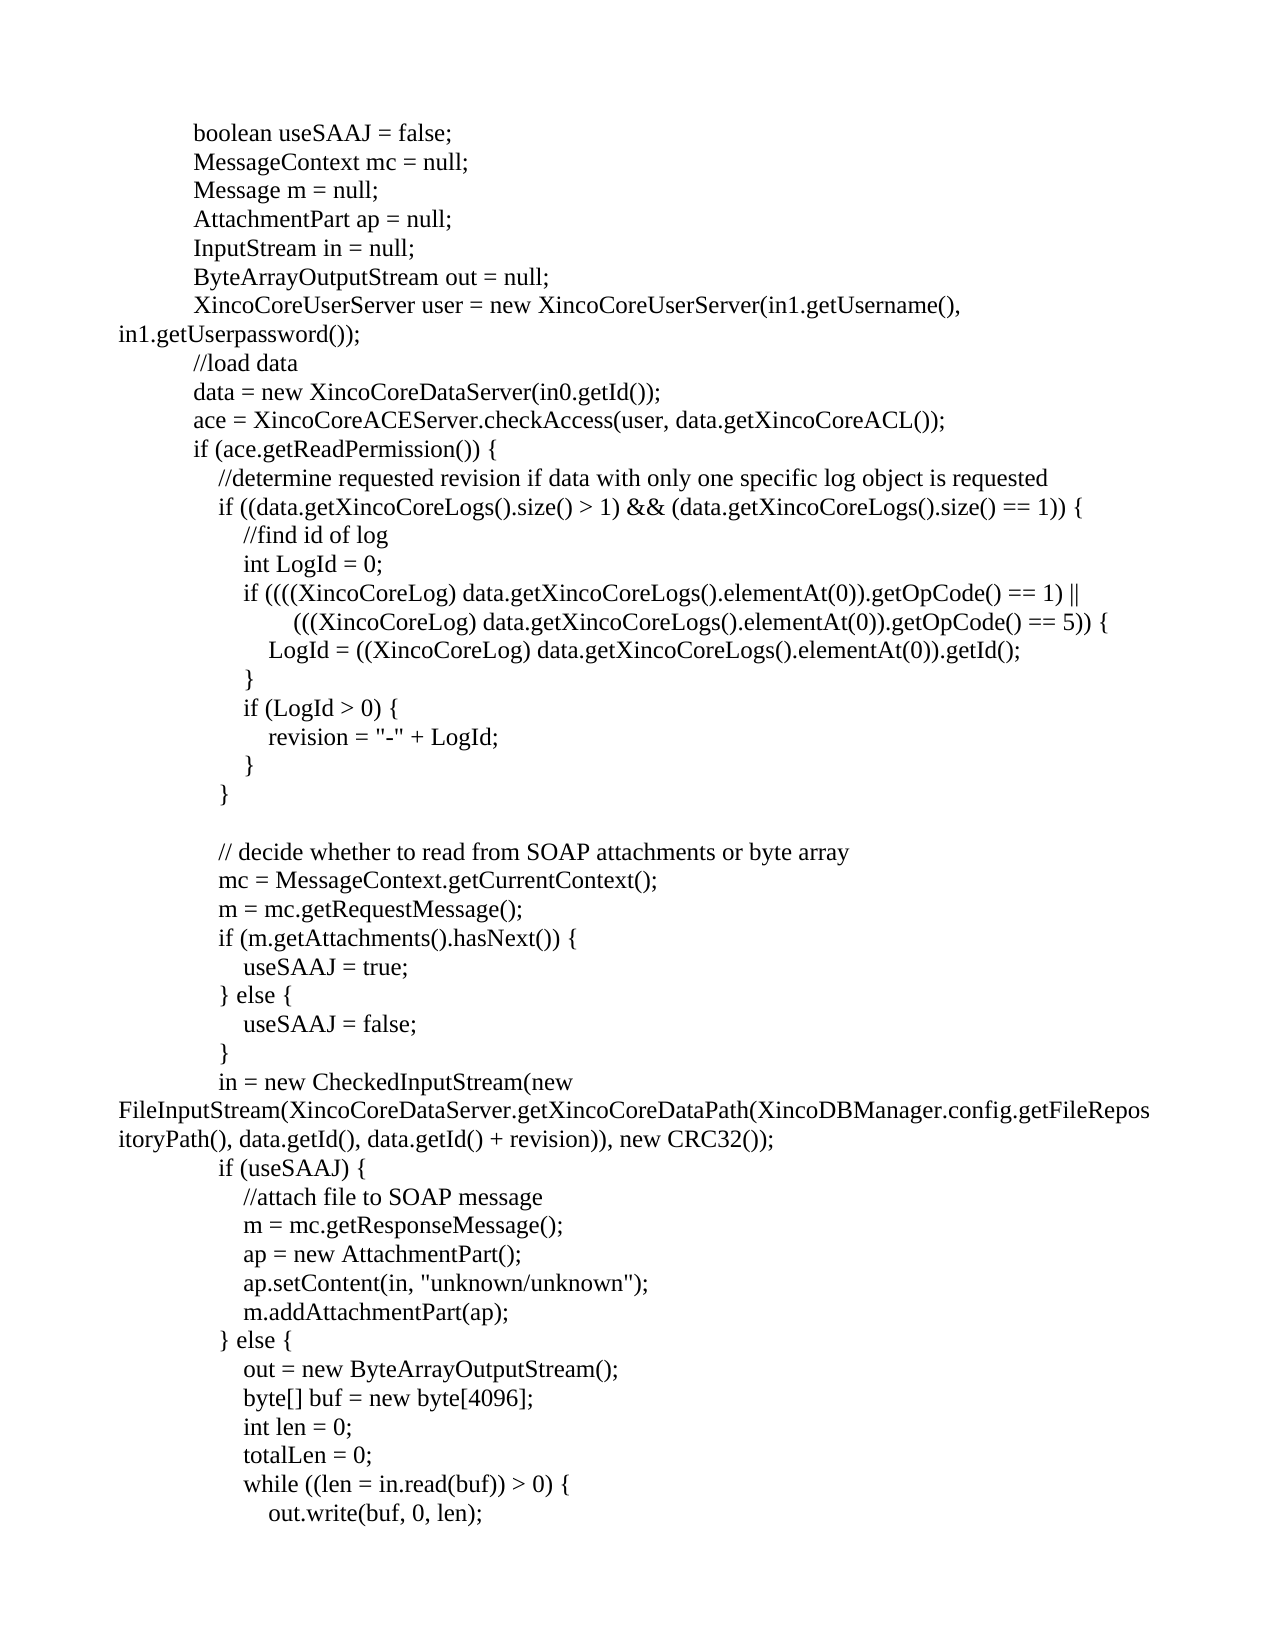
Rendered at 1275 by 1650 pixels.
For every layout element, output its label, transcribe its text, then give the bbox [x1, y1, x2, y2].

text m = mc.getRequestMessage(); [118, 894, 1157, 923]
text totalLen = 0; [118, 1441, 1157, 1469]
text in = new CheckedInputStream(new FileInputStream(XincoCoreDataServer.getXincoCoreDataPath(XincoDBManager.config.getFileRepositoryPath(), data.getId(), data.getId() + revision)), new CRC32()); [118, 1067, 1157, 1153]
text out.write(buf, 0, len); [118, 1498, 1157, 1527]
text data = new XincoCoreDataServer(in0.getId()); [118, 377, 1157, 406]
text } else { [118, 1326, 1157, 1354]
text out = new ByteArrayOutputStream(); [118, 1354, 1157, 1383]
text byte[] buf = new byte[4096]; [118, 1383, 1157, 1412]
text int LogId = 0; [118, 549, 1157, 578]
text m.addAttachmentPart(ap); [118, 1297, 1157, 1326]
text XincoCoreUserServer user = new XincoCoreUserServer(in1.getUsername(), in1.getUserpassword()); [118, 291, 1157, 348]
text LogId = ((XincoCoreLog) data.getXincoCoreLogs().elementAt(0)).getId(); [118, 636, 1157, 664]
text MessageContext mc = null; [118, 147, 1157, 176]
text //attach file to SOAP message [118, 1182, 1157, 1211]
text if (ace.getReadPermission()) { [118, 434, 1157, 463]
text useSAAJ = true; [118, 952, 1157, 981]
text ap.setContent(in, "unknown/unknown"); [118, 1268, 1157, 1297]
text ace = XincoCoreACEServer.checkAccess(user, data.getXincoCoreACL()); [118, 406, 1157, 434]
text if (useSAAJ) { [118, 1153, 1157, 1182]
text //load data [118, 348, 1157, 377]
text //determine requested revision if data with only one specific log object is requested [118, 463, 1157, 492]
text InputStream in = null; [118, 233, 1157, 262]
text } [118, 779, 1157, 808]
text if ((((XincoCoreLog) data.getXincoCoreLogs().elementAt(0)).getOpCode() == 1) || [118, 578, 1157, 607]
text } [118, 1038, 1157, 1067]
text } else { [118, 981, 1157, 1009]
text } [118, 751, 1157, 779]
text ap = new AttachmentPart(); [118, 1239, 1157, 1268]
text AttachmentPart ap = null; [118, 204, 1157, 233]
text m = mc.getResponseMessage(); [118, 1211, 1157, 1239]
text boolean useSAAJ = false; [118, 118, 1157, 147]
text ByteArrayOutputStream out = null; [118, 262, 1157, 291]
text mc = MessageContext.getCurrentContext(); [118, 866, 1157, 894]
text useSAAJ = false; [118, 1009, 1157, 1038]
text } [118, 664, 1157, 693]
text int len = 0; [118, 1412, 1157, 1441]
text if (LogId > 0) { [118, 693, 1157, 722]
text // decide whether to read from SOAP attachments or byte array [118, 837, 1157, 866]
text if (m.getAttachments().hasNext()) { [118, 923, 1157, 952]
text if ((data.getXincoCoreLogs().size() > 1) && (data.getXincoCoreLogs().size() == 1)) { [118, 492, 1157, 521]
text (((XincoCoreLog) data.getXincoCoreLogs().elementAt(0)).getOpCode() == 5)) { [118, 607, 1157, 636]
text while ((len = in.read(buf)) > 0) { [118, 1469, 1157, 1498]
text Message m = null; [118, 176, 1157, 204]
text revision = "-" + LogId; [118, 722, 1157, 751]
text //find id of log [118, 521, 1157, 549]
